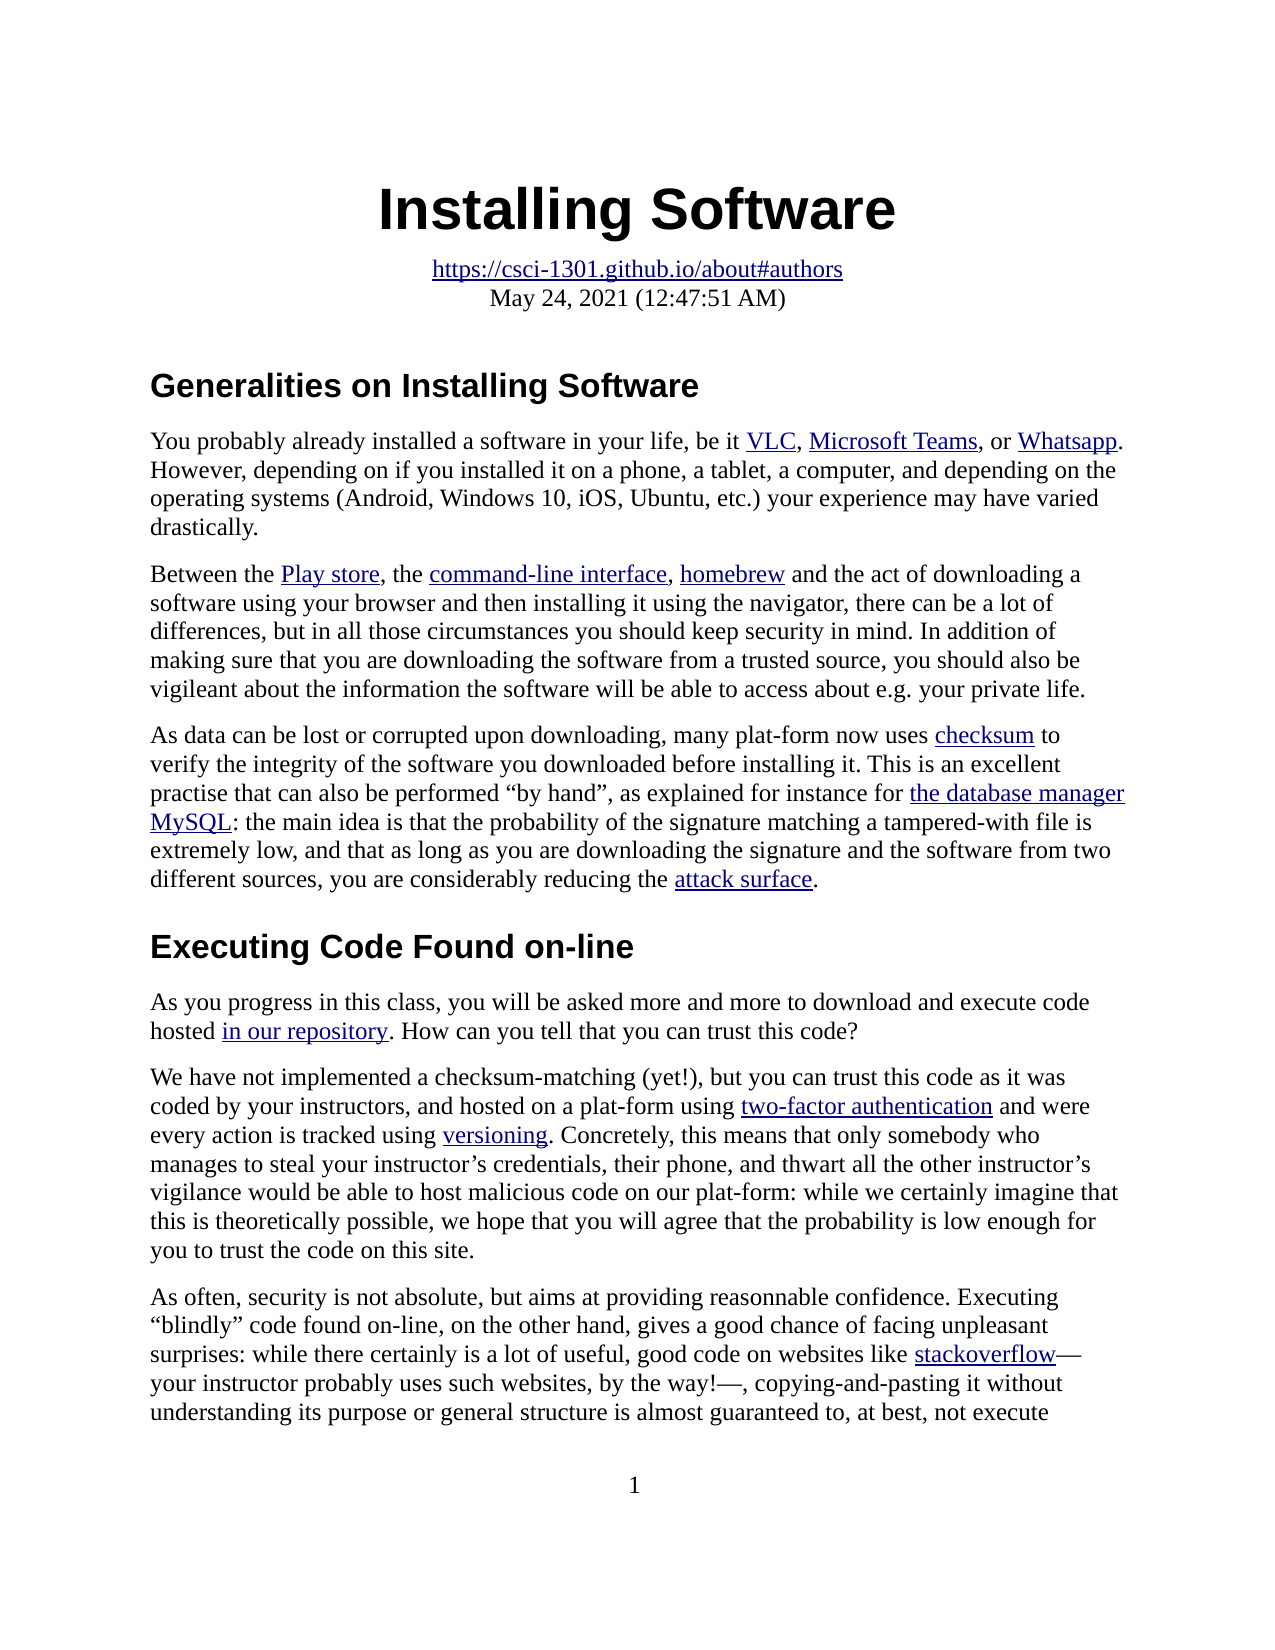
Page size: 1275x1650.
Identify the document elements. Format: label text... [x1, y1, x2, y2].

subtitle Executing Code Found on-line [150, 927, 1125, 966]
subtitle Generalities on Installing Software [150, 366, 1125, 404]
text As often, security is not absolute, but aims at providing reasonnable confidence. Executing “blindly” code found on-line, on the other hand, gives a good chance of facing unpleasant surprises: while there certainly is a lot of useful, good code on websites like stackoverflow—your instructor probably uses such websites, by the way!—, copying-and-pasting it without understanding its purpose or general structure is almost guaranteed to, at best, not execute [150, 1282, 1125, 1425]
text You probably already installed a software in your life, be it VLC, Microsoft Teams, or Whatsapp. However, depending on if you installed it on a phone, a tablet, a computer, and depending on the operating systems (Android, Windows 10, iOS, Ubuntu, etc.) your experience may have varied drastically. [150, 426, 1125, 541]
text May 24, 2021 (12:47:51 AM) [150, 283, 1125, 312]
text https://csci-1301.github.io/about#authors [150, 254, 1125, 283]
text As you progress in this class, you will be asked more and more to download and execute code hosted in our repository. How can you tell that you can trust this code? [150, 987, 1125, 1044]
text Between the Play store, the command-line interface, homebrew and the act of downloading a software using your browser and then installing it using the navigator, there can be a lot of differences, but in all those circumstances you should keep security in mind. In addition of making sure that you are downloading the software from a trusted source, you should also be vigileant about the information the software will be able to access about e.g. your private life. [150, 559, 1125, 703]
title Installing Software [150, 175, 1125, 242]
text As data can be lost or corrupted upon downloading, many plat-form now uses checksum to verify the integrity of the software you downloaded before installing it. This is an excellent practise that can also be performed “by hand”, as explained for instance for the database manager MySQL: the main idea is that the probability of the signature matching a tampered-with file is extremely low, and that as long as you are downloading the signature and the software from two different sources, you are considerably reducing the attack surface. [150, 721, 1125, 893]
text We have not implemented a checksum-matching (yet!), but you can trust this code as it was coded by your instructors, and hosted on a plat-form using two-factor authentication and were every action is tracked using versioning. Concretely, this means that only somebody who manages to steal your instructor’s credentials, their phone, and thwart all the other instructor’s vigilance would be able to host malicious code on our plat-form: while we certainly imagine that this is theoretically possible, we hope that you will agree that the probability is low enough for you to trust the code on this site. [150, 1062, 1125, 1264]
